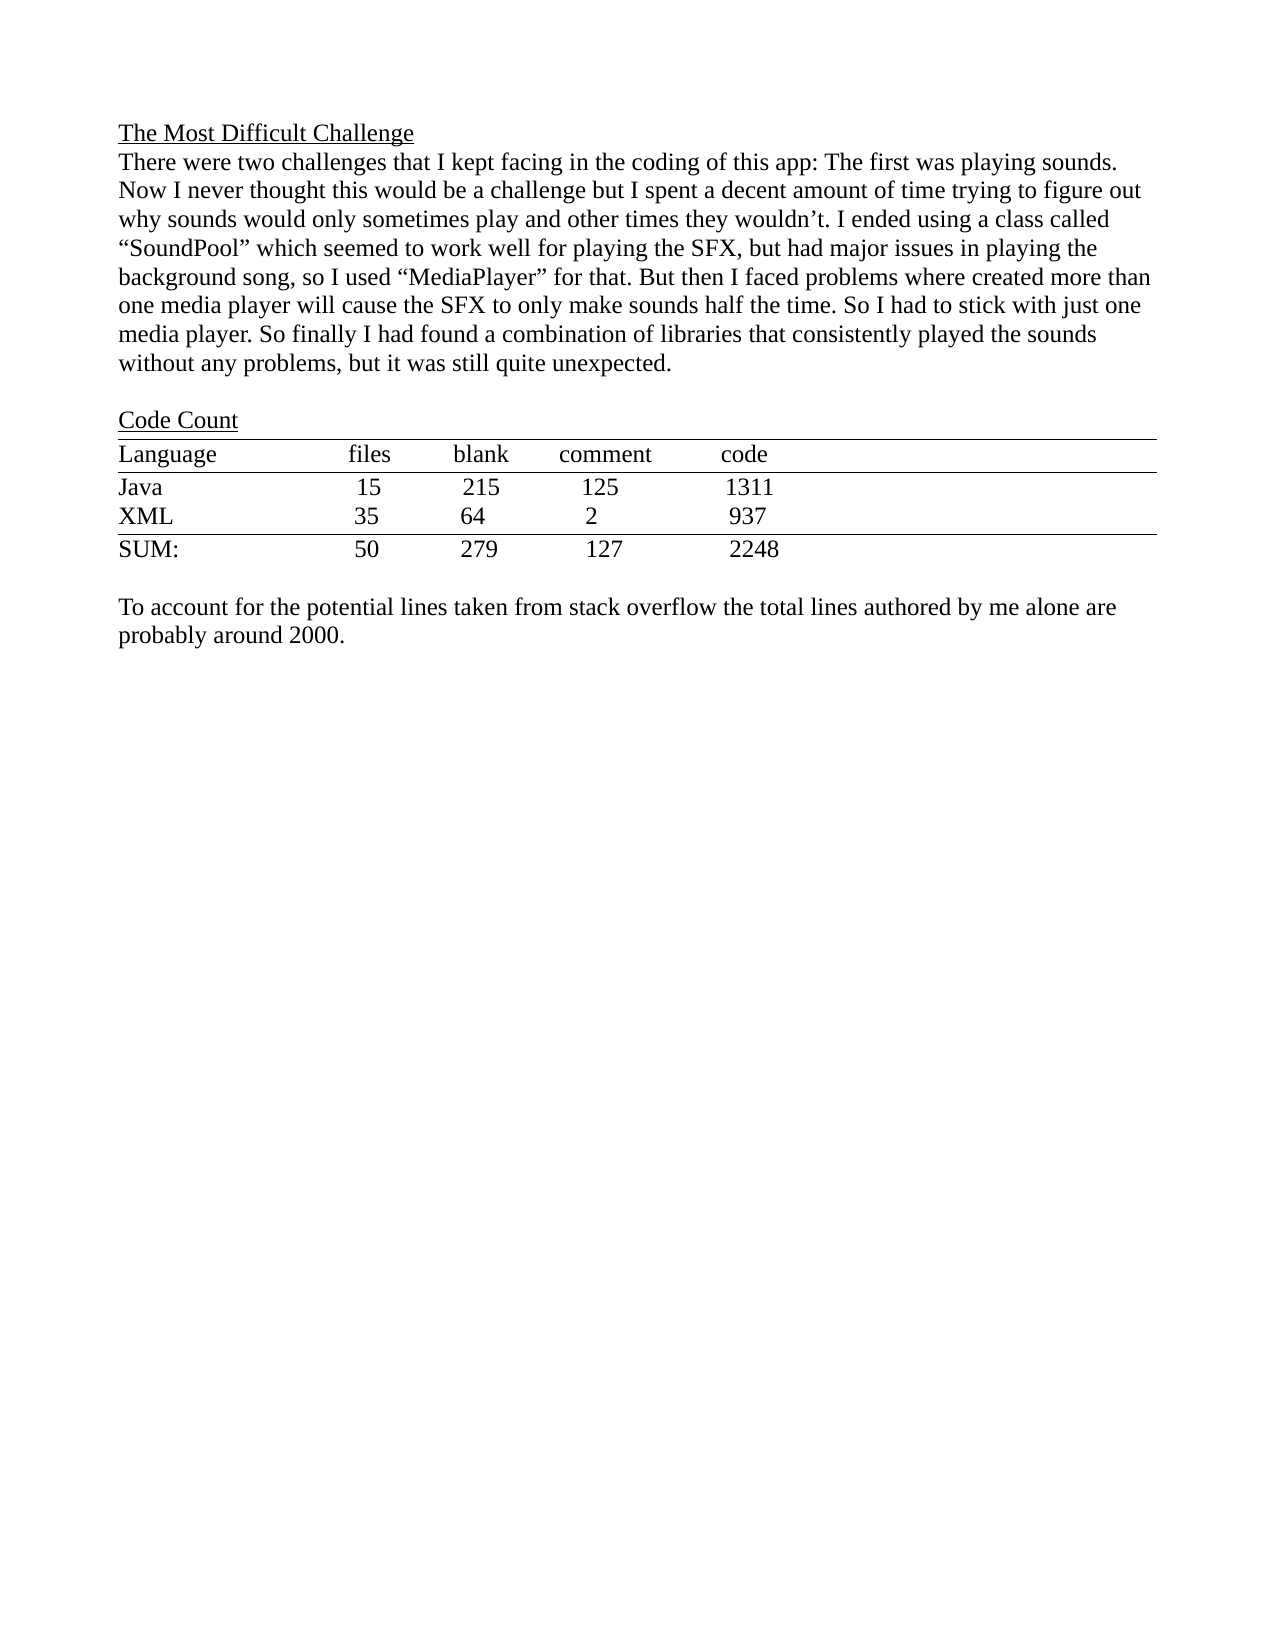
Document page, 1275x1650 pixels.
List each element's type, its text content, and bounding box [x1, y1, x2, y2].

text XML 35 64 2 937 [118, 501, 1157, 534]
text There were two challenges that I kept facing in the coding of this app: The first was playing sounds. Now I never thought this would be a challenge but I spent a decent amount of time trying to figure out why sounds would only sometimes play and other times they wouldn’t. I ended using a class called “SoundPool” which seemed to work well for playing the SFX, but had major issues in playing the background song, so I used “MediaPlayer” for that. But then I faced problems where created more than one media player will cause the SFX to only make sounds half the time. So I had to stick with just one media player. So finally I had found a combination of libraries that consistently played the sounds without any problems, but it was still quite unexpected. [118, 147, 1157, 377]
text Java 15 215 125 1311 [118, 473, 1157, 501]
text Language files blank comment code [118, 440, 1157, 472]
text The Most Difficult Challenge [118, 118, 1157, 147]
text Code Count [118, 406, 1157, 439]
text SUM: 50 279 127 2248 [118, 535, 1157, 563]
text To account for the potential lines taken from stack overflow the total lines authored by me alone are probably around 2000. [118, 592, 1157, 649]
